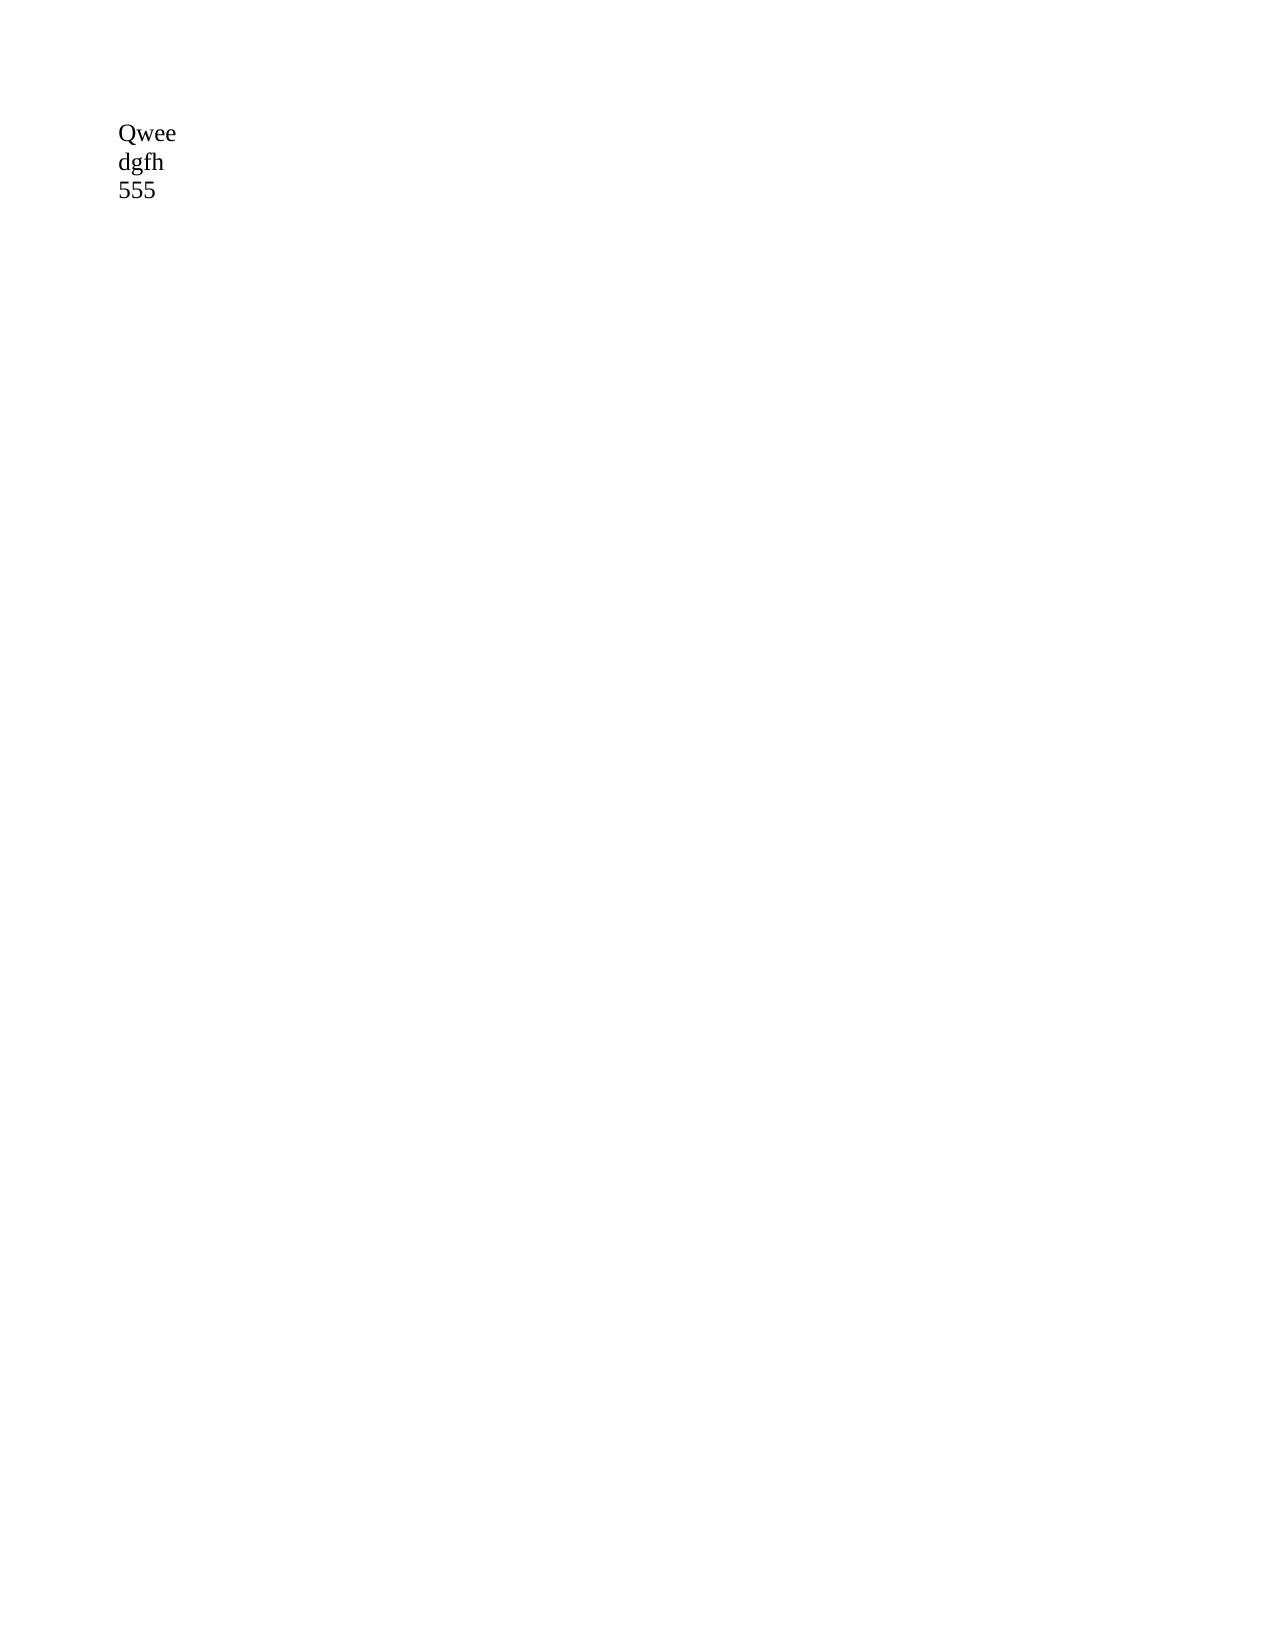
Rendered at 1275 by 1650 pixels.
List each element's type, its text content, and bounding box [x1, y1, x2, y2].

text dgfh [118, 147, 1157, 176]
text 555 [118, 176, 1157, 204]
text Qwee [118, 118, 1157, 147]
